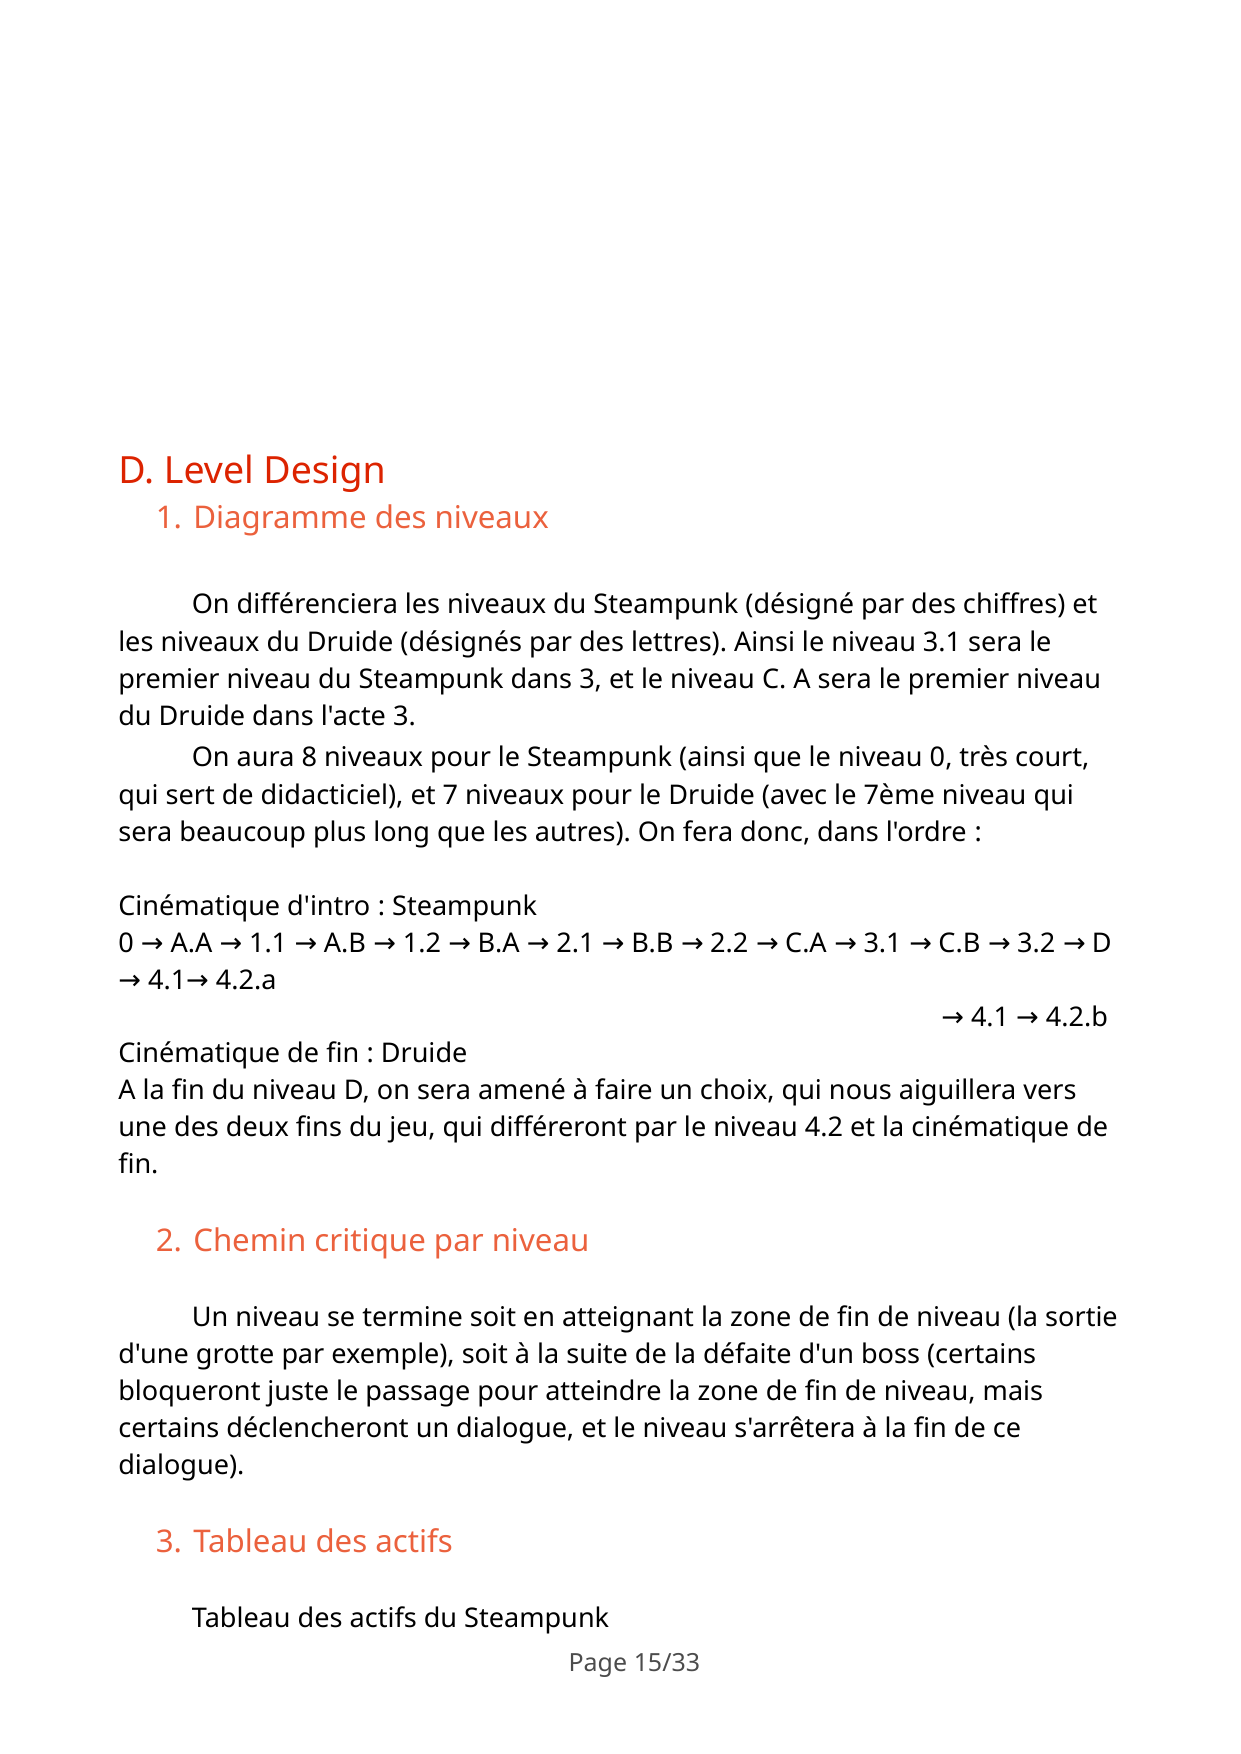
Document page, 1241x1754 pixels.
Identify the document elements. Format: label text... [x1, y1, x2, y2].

text D. Level Design [118, 444, 1122, 495]
text On aura 8 niveaux pour le Steampunk (ainsi que le niveau 0, très court, qui sert de didacticiel), et 7 niveaux pour le Druide (avec le 7ème niveau qui sera beaucoup plus long que les autres). On fera donc, dans l'ordre : [118, 733, 1122, 849]
list Chemin critique par niveau [156, 1218, 1122, 1261]
list Diagramme des niveaux [156, 495, 1122, 537]
text Cinématique d'intro : Steampunk [118, 886, 1122, 923]
text Cinématique de fin : Druide [118, 1034, 1122, 1071]
text Tableau des actifs du Steampunk [118, 1598, 1122, 1635]
text On différenciera les niveaux du Steampunk (désigné par des chiffres) et les niveaux du Druide (désignés par des lettres). Ainsi le niveau 3.1 sera le premier niveau du Steampunk dans 3, et le niveau C. A sera le premier niveau du Druide dans l'acte 3. [118, 580, 1122, 733]
text A la fin du niveau D, on sera amené à faire un choix, qui nous aiguillera vers une des deux fins du jeu, qui différeront par le niveau 4.2 et la cinématique de fin. [118, 1071, 1122, 1181]
list Tableau des actifs [156, 1519, 1122, 1562]
text → 4.1 → 4.2.b [118, 997, 1122, 1034]
text 0 → A.A → 1.1 → A.B → 1.2 → B.A → 2.1 → B.B → 2.2 → C.A → 3.1 → C.B → 3.2 → D → 4.1→ 4.2.a [118, 923, 1122, 997]
text Un niveau se termine soit en atteignant la zone de fin de niveau (la sortie d'une grotte par exemple), soit à la suite de la défaite d'un boss (certains bloqueront juste le passage pour atteindre la zone de fin de niveau, mais certains déclencheront un dialogue, et le niveau s'arrêtera à la fin de ce dialogue). [118, 1298, 1122, 1482]
